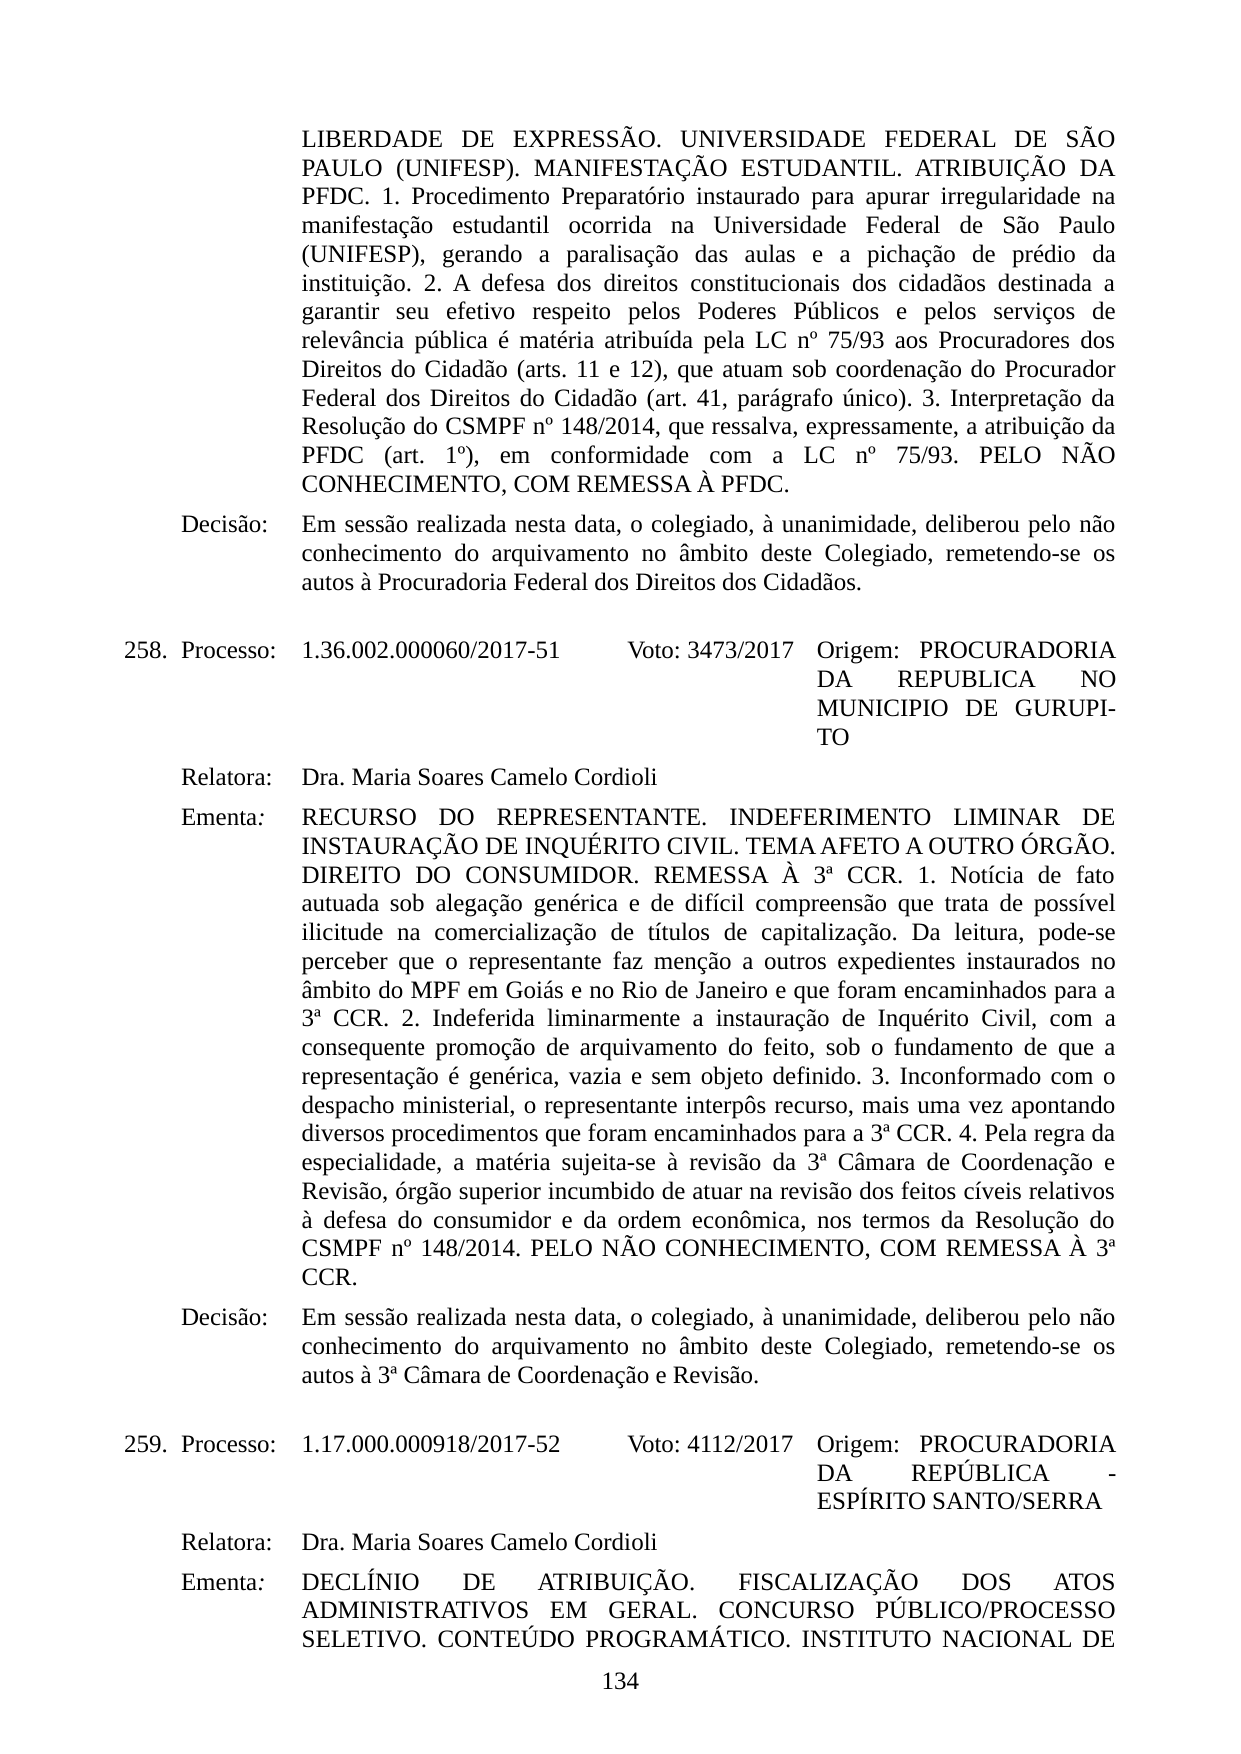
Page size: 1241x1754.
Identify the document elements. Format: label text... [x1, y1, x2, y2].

table_header 259. [118, 1423, 175, 1521]
table_header Processo: [175, 630, 296, 756]
table_cell Ementa: [175, 1561, 296, 1659]
table_header 1.36.002.000060/2017-51 [296, 630, 621, 756]
table_cell Decisão: [175, 503, 296, 601]
table_header Origem: PROCURADORIA DA REPUBLICA NO MUNICIPIO DE GURUPI-TO [811, 630, 1122, 756]
table_cell Em sessão realizada nesta data, o colegiado, à unanimidade, deliberou pelo não conhecimento do arquivamento no âmbito deste Colegiado, remetendo-se os autos à 3ª Câmara de Coordenação e Revisão. [296, 1297, 1122, 1394]
table_header 258. [118, 630, 175, 756]
table_cell [118, 118, 175, 503]
table_header Origem: PROCURADORIA DA REPÚBLICA - ESPÍRITO SANTO/SERRA [811, 1423, 1122, 1521]
table_cell [118, 1297, 175, 1394]
table_header 1.17.000.000918/2017-52 [296, 1423, 621, 1521]
table_cell [118, 756, 175, 796]
table_cell [118, 1561, 175, 1659]
table_cell Dra. Maria Soares Camelo Cordioli [296, 756, 1122, 796]
table_cell Ementa: [175, 796, 296, 1297]
table_cell Relatora: [175, 1521, 296, 1561]
table_header Processo: [175, 1423, 296, 1521]
table_cell [175, 118, 296, 503]
table_header Voto: 3473/2017 [621, 630, 811, 756]
table_cell Relatora: [175, 756, 296, 796]
table_cell [118, 1521, 175, 1561]
table_cell Decisão: [175, 1297, 296, 1394]
table_cell [118, 796, 175, 1297]
table_header Voto: 4112/2017 [621, 1423, 811, 1521]
table_cell LIBERDADE DE EXPRESSÃO. UNIVERSIDADE FEDERAL DE SÃO PAULO (UNIFESP). MANIFESTAÇÃO ESTUDANTIL. ATRIBUIÇÃO DA PFDC. 1. Procedimento Preparatório instaurado para apurar irregularidade na manifestação estudantil ocorrida na Universidade Federal de São Paulo (UNIFESP), gerando a paralisação das aulas e a pichação de prédio da instituição. 2. A defesa dos direitos constitucionais dos cidadãos destinada a garantir seu efetivo respeito pelos Poderes Públicos e pelos serviços de relevância pública é matéria atribuída pela LC nº 75/93 aos Procuradores dos Direitos do Cidadão (arts. 11 e 12), que atuam sob coordenação do Procurador Federal dos Direitos do Cidadão (art. 41, parágrafo único). 3. Interpretação da Resolução do CSMPF nº 148/2014, que ressalva, expressamente, a atribuição da PFDC (art. 1º), em conformidade com a LC nº 75/93. PELO NÃO CONHECIMENTO, COM REMESSA À PFDC. [296, 118, 1122, 503]
table_cell RECURSO DO REPRESENTANTE. INDEFERIMENTO LIMINAR DE INSTAURAÇÃO DE INQUÉRITO CIVIL. TEMA AFETO A OUTRO ÓRGÃO. DIREITO DO CONSUMIDOR. REMESSA À 3ª CCR. 1. Notícia de fato autuada sob alegação genérica e de difícil compreensão que trata de possível ilicitude na comercialização de títulos de capitalização. Da leitura, pode-se perceber que o representante faz menção a outros expedientes instaurados no âmbito do MPF em Goiás e no Rio de Janeiro e que foram encaminhados para a 3ª CCR. 2. Indeferida liminarmente a instauração de Inquérito Civil, com a consequente promoção de arquivamento do feito, sob o fundamento de que a representação é genérica, vazia e sem objeto definido. 3. Inconformado com o despacho ministerial, o representante interpôs recurso, mais uma vez apontando diversos procedimentos que foram encaminhados para a 3ª CCR. 4. Pela regra da especialidade, a matéria sujeita-se à revisão da 3ª Câmara de Coordenação e Revisão, órgão superior incumbido de atuar na revisão dos feitos cíveis relativos à defesa do consumidor e da ordem econômica, nos termos da Resolução do CSMPF nº 148/2014. PELO NÃO CONHECIMENTO, COM REMESSA À 3ª CCR. [296, 796, 1122, 1297]
table_cell [118, 503, 175, 601]
table_cell Dra. Maria Soares Camelo Cordioli [296, 1521, 1122, 1561]
table_cell DECLÍNIO DE ATRIBUIÇÃO. FISCALIZAÇÃO DOS ATOS ADMINISTRATIVOS EM GERAL. CONCURSO PÚBLICO/PROCESSO SELETIVO. CONTEÚDO PROGRAMÁTICO. INSTITUTO NACIONAL DE [296, 1561, 1122, 1659]
table_cell Em sessão realizada nesta data, o colegiado, à unanimidade, deliberou pelo não conhecimento do arquivamento no âmbito deste Colegiado, remetendo-se os autos à Procuradoria Federal dos Direitos dos Cidadãos. [296, 503, 1122, 601]
